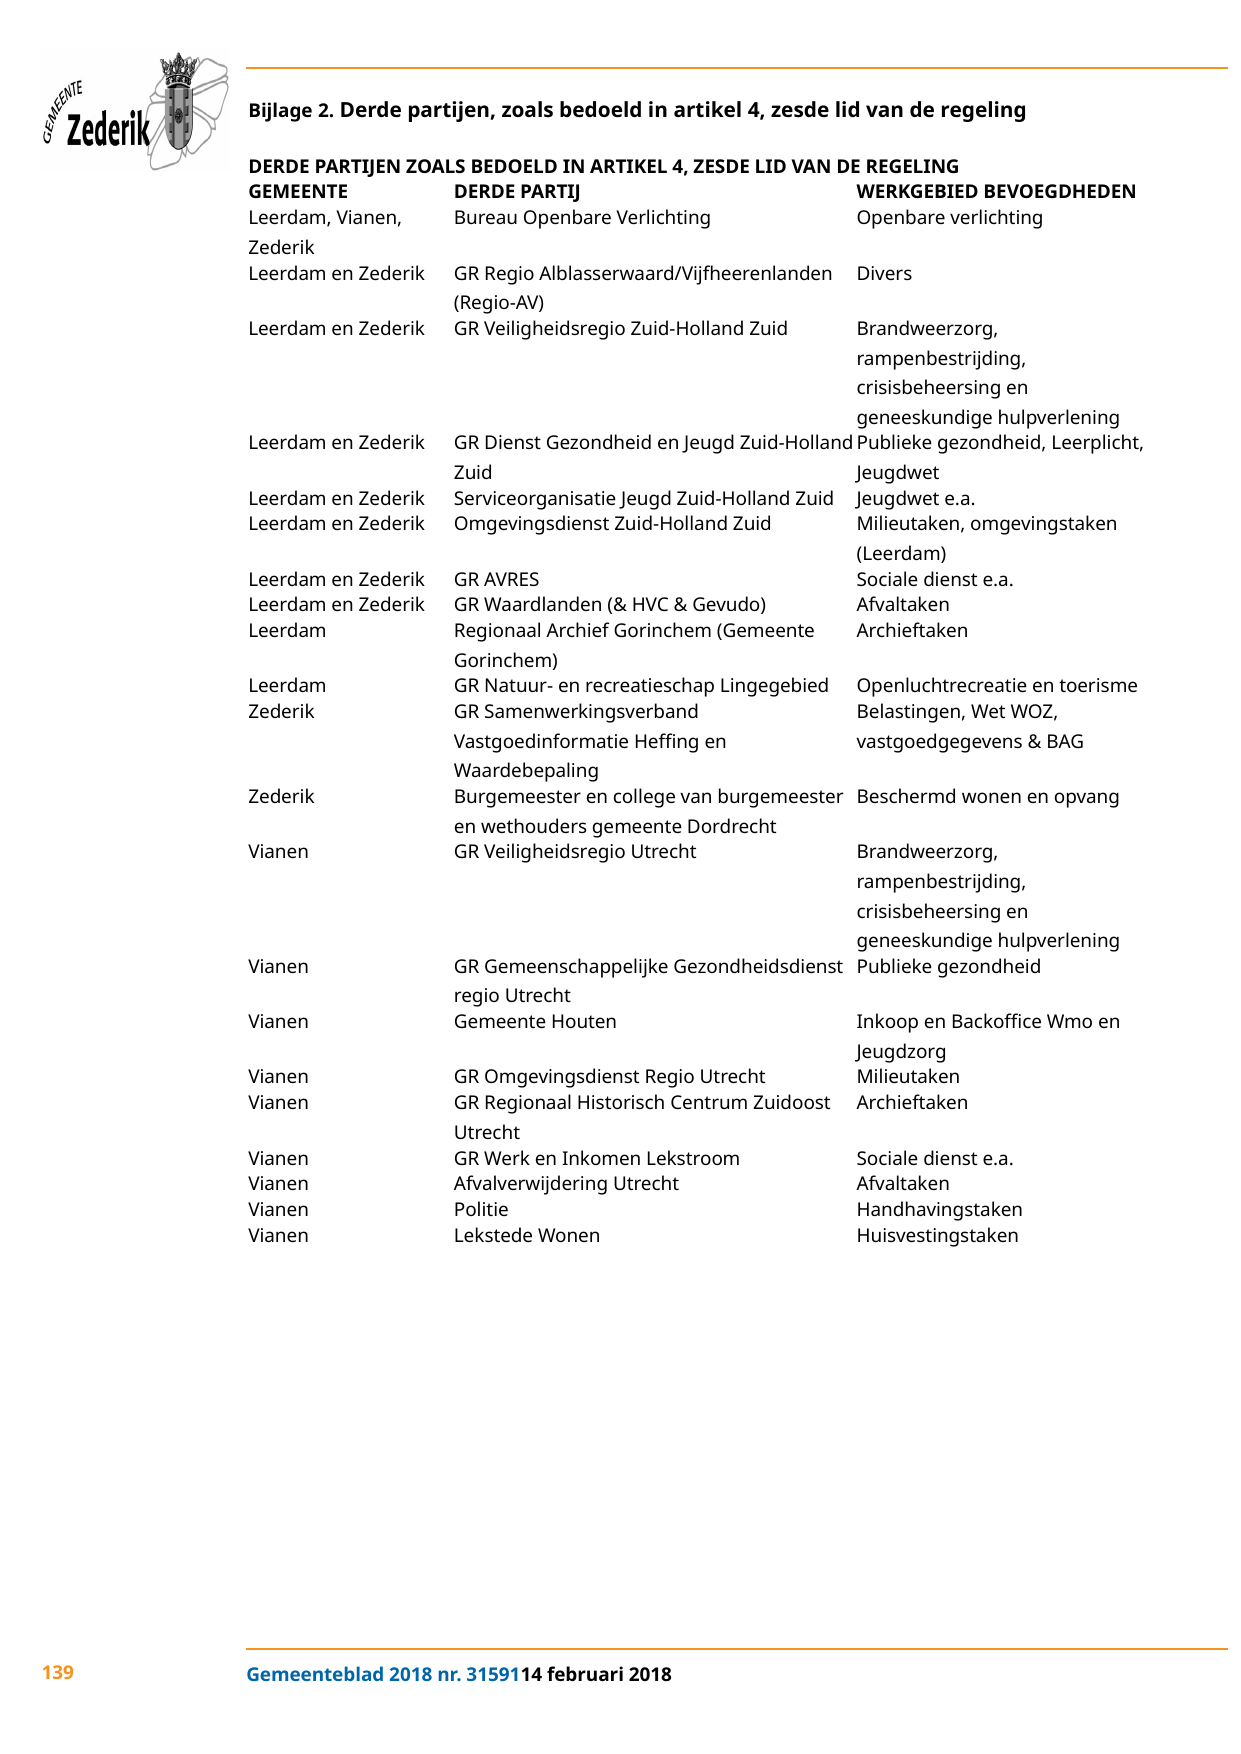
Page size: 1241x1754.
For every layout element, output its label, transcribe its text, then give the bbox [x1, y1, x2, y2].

table_cell GR Waardlanden (& HVC & Gevudo) [454, 592, 856, 617]
table_cell Sociale dienst e.a. [856, 566, 1152, 592]
table_cell Gemeente Houten [454, 1009, 856, 1064]
table_cell Openbare verlichting [856, 205, 1152, 260]
table_cell Leerdam [248, 618, 454, 673]
text Bijlage 2. Derde partijen, zoals bedoeld in artikel 4, zesde lid van de regeling [248, 95, 1152, 123]
table_cell GR Natuur- en recreatieschap Lingegebied [454, 673, 856, 698]
table_cell Milieutaken [856, 1064, 1152, 1089]
table_cell Archieftaken [856, 618, 1152, 673]
table_cell Leerdam en Zederik [248, 511, 454, 566]
table_cell Afvaltaken [856, 1171, 1152, 1196]
table_cell GR Veiligheidsregio Utrecht [454, 839, 856, 953]
table_cell Leerdam en Zederik [248, 485, 454, 511]
table_cell Vianen [248, 1145, 454, 1171]
table_cell Leerdam en Zederik [248, 260, 454, 315]
table_cell GR Regionaal Historisch Centrum Zuidoost Utrecht [454, 1090, 856, 1145]
table_cell GR Dienst Gezondheid en Jeugd Zuid-Holland Zuid [454, 430, 856, 485]
table_cell Regionaal Archief Gorinchem (Gemeente Gorinchem) [454, 618, 856, 673]
table_cell Vianen [248, 1090, 454, 1145]
table_cell Belastingen, Wet WOZ, vastgoedgegevens & BAG [856, 699, 1152, 783]
table_cell DERDE PARTIJ [454, 179, 856, 204]
picture [41, 47, 231, 172]
table_cell Afvaltaken [856, 592, 1152, 617]
table_cell Zederik [248, 699, 454, 783]
table_cell Beschermd wonen en opvang [856, 783, 1152, 839]
table_cell Zederik [248, 783, 454, 839]
table_cell Jeugdwet e.a. [856, 485, 1152, 511]
table_cell GR Veiligheidsregio Zuid-Holland Zuid [454, 315, 856, 429]
table_cell WERKGEBIED BEVOEGDHEDEN [856, 179, 1152, 204]
table_cell Leerdam en Zederik [248, 430, 454, 485]
table_cell Brandweerzorg, rampenbestrijding, crisisbeheersing en geneeskundige hulpverlening [856, 315, 1152, 429]
table_cell Handhavingstaken [856, 1196, 1152, 1222]
table_cell Burgemeester en college van burgemeester en wethouders gemeente Dordrecht [454, 783, 856, 839]
table_cell GEMEENTE [248, 179, 454, 204]
table_cell Vianen [248, 1009, 454, 1064]
table_cell GR Omgevingsdienst Regio Utrecht [454, 1064, 856, 1089]
table_cell Leerdam [248, 673, 454, 698]
table_cell Vianen [248, 1171, 454, 1196]
table_cell Serviceorganisatie Jeugd Zuid-Holland Zuid [454, 485, 856, 511]
table_cell GR AVRES [454, 566, 856, 592]
table_cell Brandweerzorg, rampenbestrijding, crisisbeheersing en geneeskundige hulpverlening [856, 839, 1152, 953]
table_cell Huisvestingstaken [856, 1222, 1152, 1248]
table_cell GR Regio Alblasserwaard/Vijfheerenlanden (Regio-AV) [454, 260, 856, 315]
table_cell Lekstede Wonen [454, 1222, 856, 1248]
table_cell GR Gemeenschappelijke Gezondheidsdienst regio Utrecht [454, 953, 856, 1008]
table_cell Leerdam en Zederik [248, 315, 454, 429]
table_cell Leerdam en Zederik [248, 566, 454, 592]
table_cell Leerdam, Vianen, Zederik [248, 205, 454, 260]
table_cell Publieke gezondheid, Leerplicht, Jeugdwet [856, 430, 1152, 485]
table_cell Sociale dienst e.a. [856, 1145, 1152, 1171]
table_cell Publieke gezondheid [856, 953, 1152, 1008]
table_cell Leerdam en Zederik [248, 592, 454, 617]
table_header DERDE PARTIJEN ZOALS BEDOELD IN ARTIKEL 4, ZESDE LID VAN DE REGELING [248, 153, 1152, 179]
table_cell Openluchtrecreatie en toerisme [856, 673, 1152, 698]
table_cell Politie [454, 1196, 856, 1222]
table_cell Milieutaken, omgevingstaken (Leerdam) [856, 511, 1152, 566]
table_cell Divers [856, 260, 1152, 315]
table_cell Bureau Openbare Verlichting [454, 205, 856, 260]
table_cell GR Werk en Inkomen Lekstroom [454, 1145, 856, 1171]
table_cell Vianen [248, 839, 454, 953]
table_cell Vianen [248, 1064, 454, 1089]
table_cell Vianen [248, 1196, 454, 1222]
table_cell Archieftaken [856, 1090, 1152, 1145]
table_cell GR Samenwerkingsverband Vastgoedinformatie Heffing en Waardebepaling [454, 699, 856, 783]
table_cell Vianen [248, 1222, 454, 1248]
table_cell Inkoop en Backoffice Wmo en Jeugdzorg [856, 1009, 1152, 1064]
table_cell Omgevingsdienst Zuid-Holland Zuid [454, 511, 856, 566]
table_cell Afvalverwijdering Utrecht [454, 1171, 856, 1196]
table_cell Vianen [248, 953, 454, 1008]
